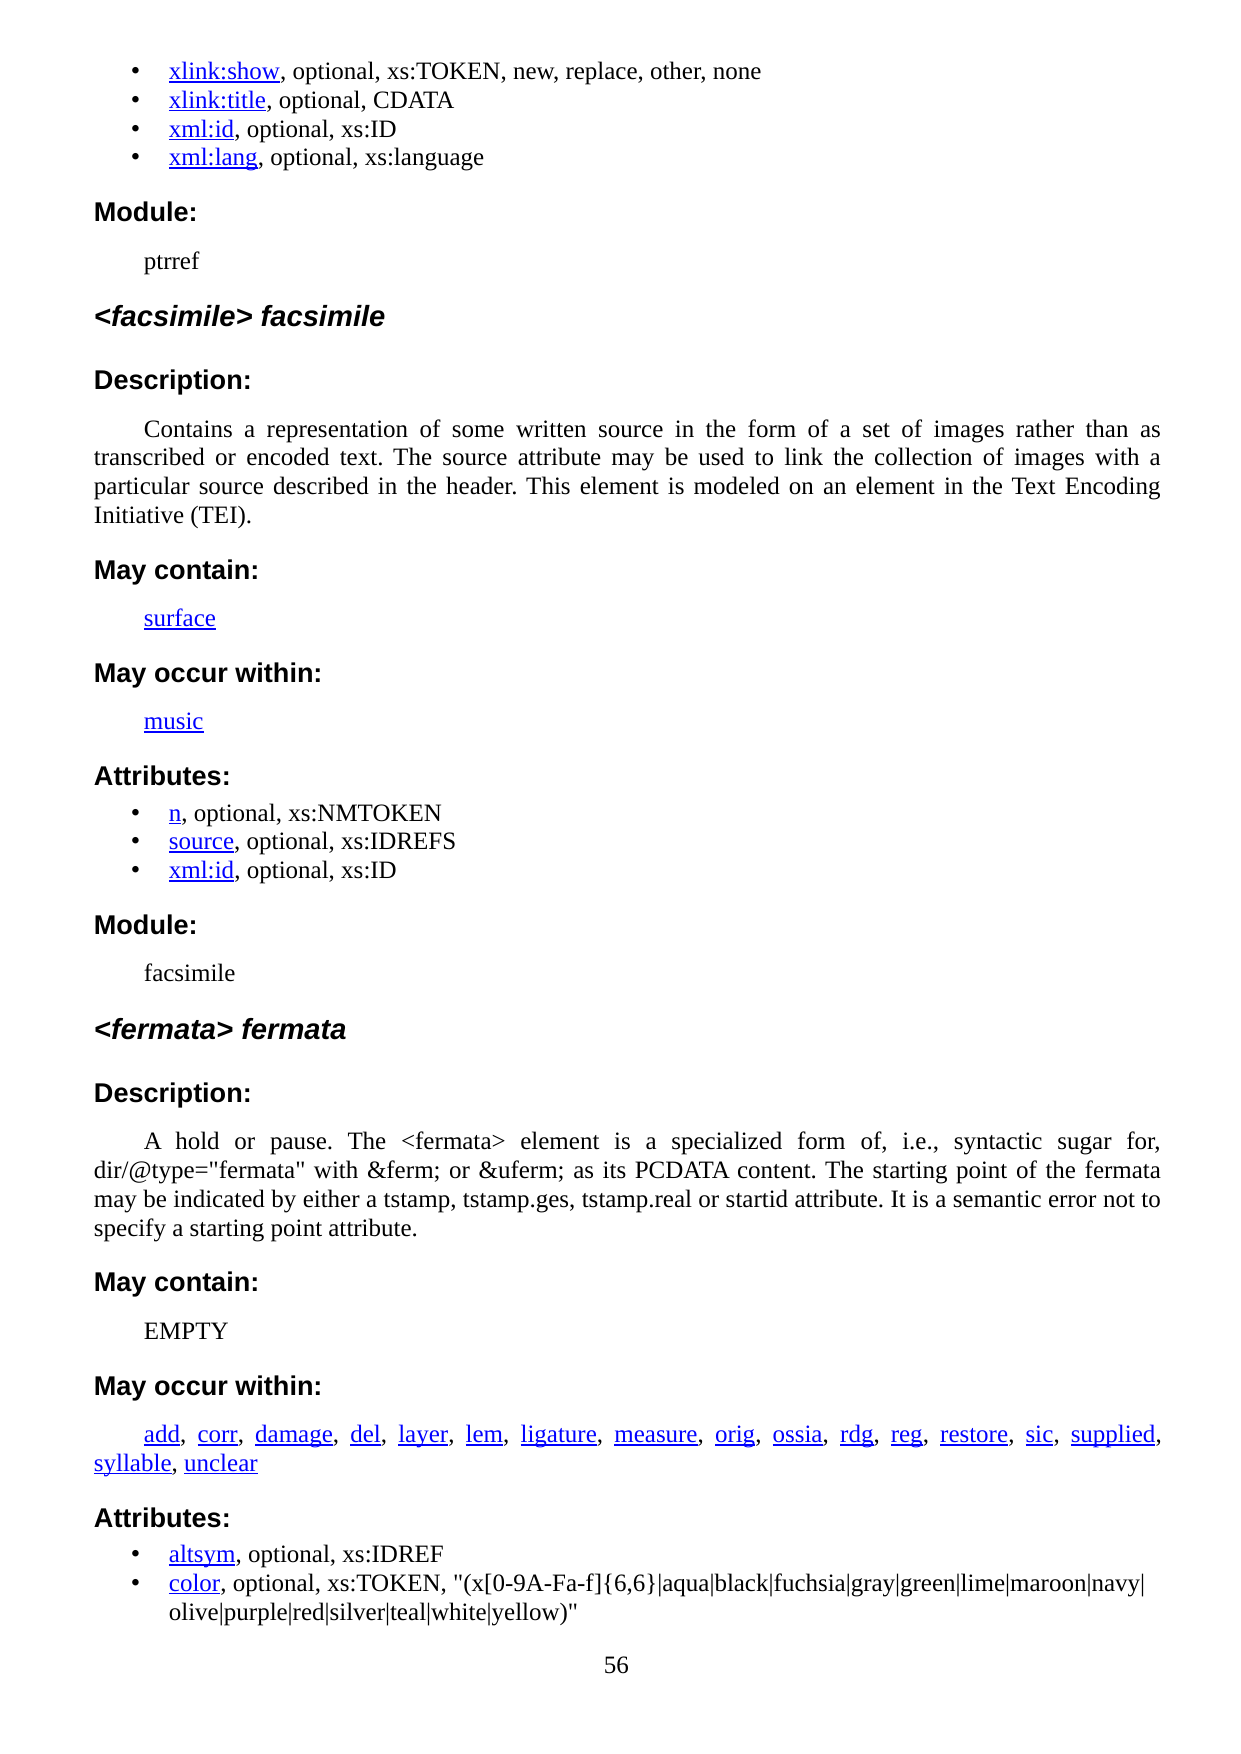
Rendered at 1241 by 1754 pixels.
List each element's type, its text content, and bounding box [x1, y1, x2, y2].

subtitle Attributes: [94, 1502, 1162, 1533]
subtitle <fermata> fermata [94, 1012, 1162, 1046]
subtitle Module: [94, 909, 1162, 940]
list n, optional, xs:NMTOKEN [131, 798, 1162, 826]
text ptrref [94, 246, 1162, 274]
list source, optional, xs:IDREFS [131, 826, 1162, 855]
list xml:id, optional, xs:ID [131, 114, 1162, 142]
list xml:lang, optional, xs:language [131, 142, 1162, 171]
list altsym, optional, xs:IDREF [131, 1539, 1162, 1568]
subtitle May contain: [94, 1266, 1162, 1298]
text Contains a representation of some written source in the form of a set of images rather than as transcribed or encoded text. The source attribute may be used to link the collection of images with a particular source described in the header. This element is modeled on an element in the Text Encoding Initiative (TEI). [94, 414, 1162, 529]
subtitle Description: [94, 1077, 1162, 1108]
text music [94, 706, 1162, 735]
list xlink:title, optional, CDATA [131, 85, 1162, 114]
text facsimile [94, 958, 1162, 987]
list xml:id, optional, xs:ID [131, 855, 1162, 884]
subtitle May occur within: [94, 657, 1162, 688]
subtitle Description: [94, 364, 1162, 396]
list xlink:show, optional, xs:TOKEN, new, replace, other, none [131, 56, 1162, 85]
subtitle May occur within: [94, 1370, 1162, 1401]
text add, corr, damage, del, layer, lem, ligature, measure, orig, ossia, rdg, reg, restore, sic, supplied, syllable, unclear [94, 1419, 1162, 1477]
text EMPTY [94, 1316, 1162, 1345]
subtitle <facsimile> facsimile [94, 299, 1162, 333]
text A hold or pause. The <fermata> element is a specialized form of, i.e., syntactic sugar for, dir/@type="fermata" with &ferm; or &uferm; as its PCDATA content. The starting point of the fermata may be indicated by either a tstamp, tstamp.ges, tstamp.real or startid attribute. It is a semantic error not to specify a starting point attribute. [94, 1126, 1162, 1241]
subtitle May contain: [94, 554, 1162, 585]
subtitle Attributes: [94, 760, 1162, 791]
text surface [94, 603, 1162, 632]
list color, optional, xs:TOKEN, "(x[0-9A-Fa-f]{6,6}|aqua|black|fuchsia|gray|green|lime|maroon|navy|olive|purple|red|silver|teal|white|yellow)" [131, 1568, 1162, 1625]
subtitle Module: [94, 196, 1162, 227]
